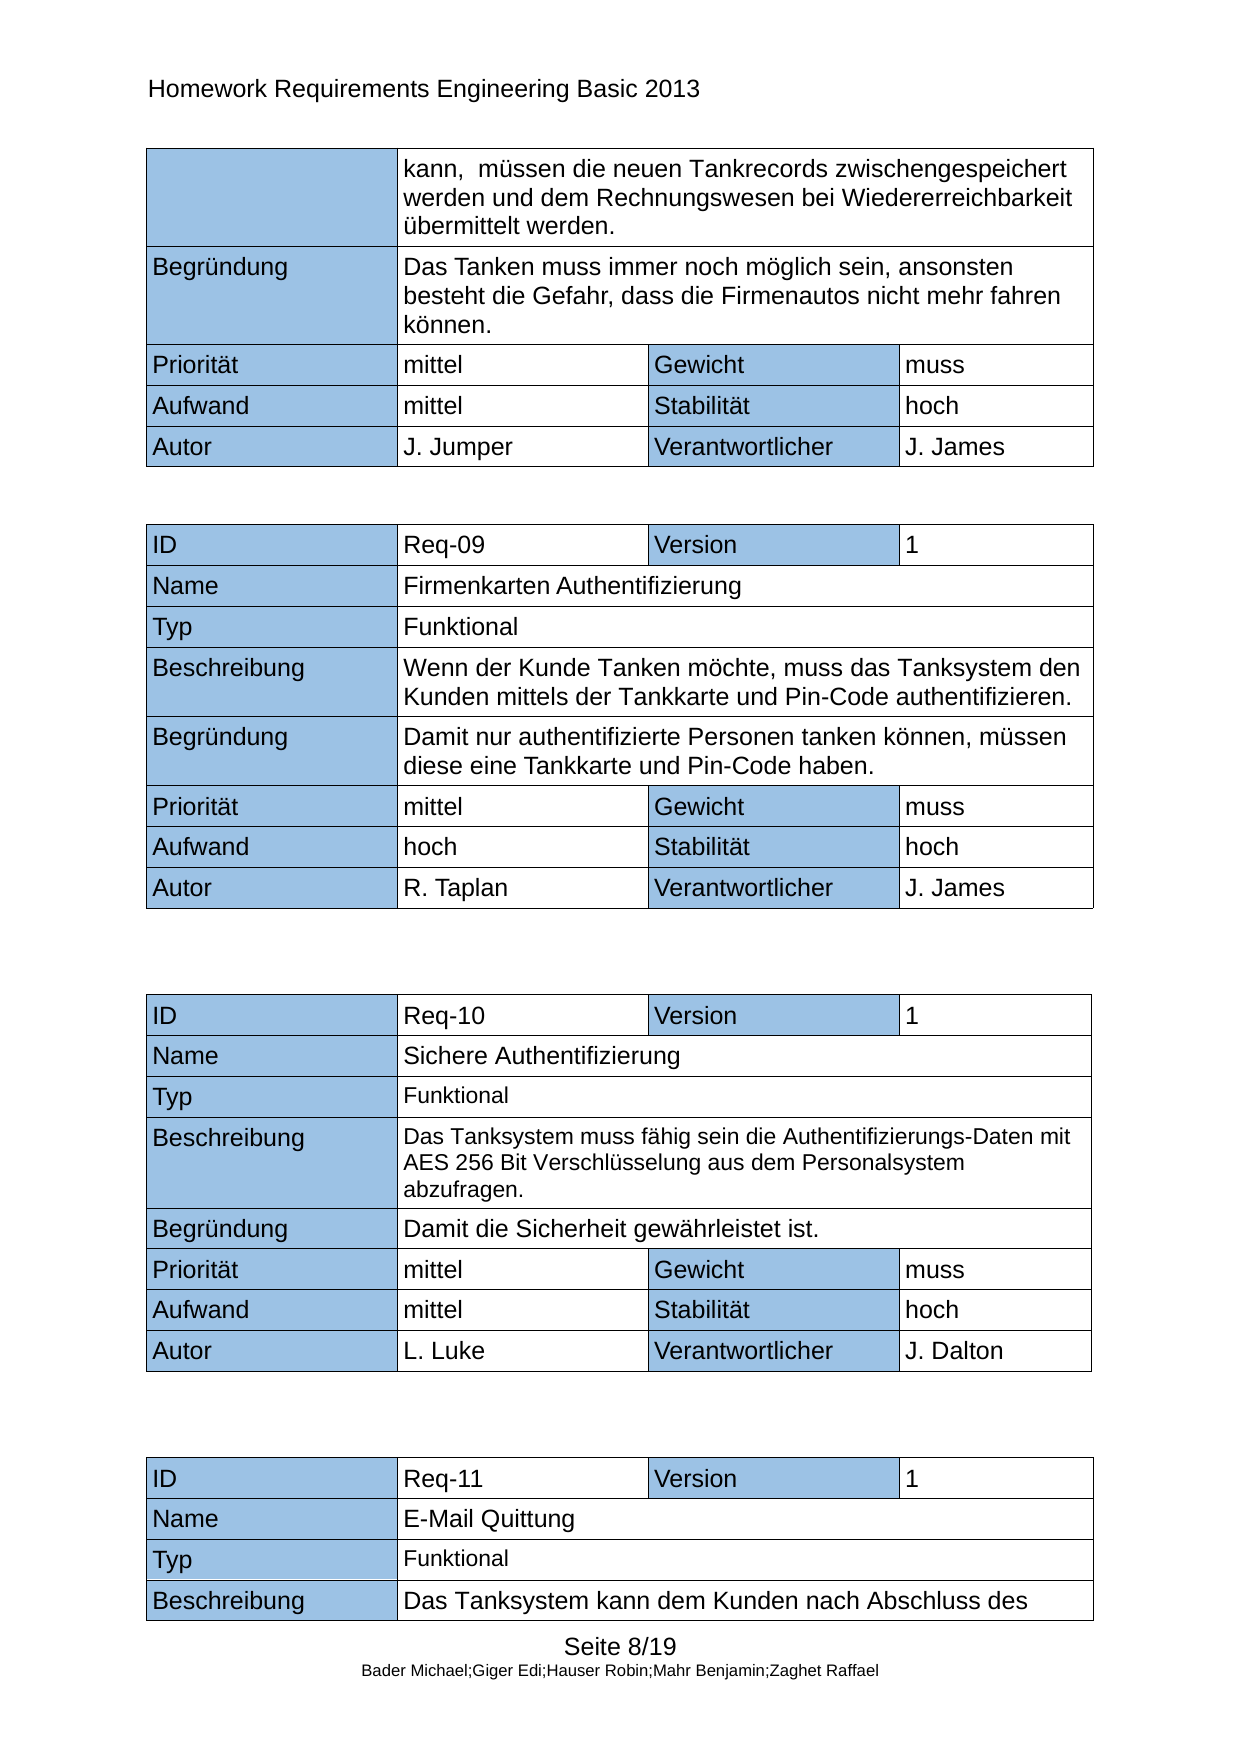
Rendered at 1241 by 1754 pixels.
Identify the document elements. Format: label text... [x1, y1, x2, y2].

table_cell Wenn der Kunde Tanken möchte, muss das Tanksystem den Kunden mittels der Tankkarte und Pin-Code authentifizieren. [398, 648, 1093, 716]
table_cell Sichere Authentifizierung [398, 1036, 1091, 1076]
table_cell Aufwand [147, 1290, 397, 1330]
table_cell Das Tanksystem kann dem Kunden nach Abschluss des [398, 1581, 1093, 1620]
table_cell Verantwortlicher [649, 868, 899, 908]
table_cell Begründung [147, 247, 397, 344]
table_cell mittel [398, 786, 648, 826]
table_cell Name [147, 1036, 397, 1076]
table_cell hoch [900, 386, 1093, 426]
table_cell Autor [147, 868, 397, 908]
table_header ID [147, 1458, 397, 1498]
table_header Version [649, 995, 899, 1035]
table_cell Typ [147, 1077, 397, 1117]
table_cell Stabilität [649, 386, 899, 426]
table_cell Name [147, 566, 397, 606]
table_header Version [649, 1458, 899, 1498]
table_cell Stabilität [649, 1290, 899, 1330]
table_cell R. Taplan [398, 868, 648, 908]
table_cell Verantwortlicher [649, 427, 899, 466]
table_cell hoch [900, 1290, 1091, 1330]
table_cell mittel [398, 345, 648, 385]
table_cell J. Dalton [900, 1331, 1091, 1371]
table_cell mittel [398, 1249, 648, 1289]
table_cell Beschreibung [147, 1581, 397, 1620]
table_cell J. James [900, 868, 1093, 908]
table_cell Priorität [147, 345, 397, 385]
table_cell Aufwand [147, 827, 397, 867]
table_cell kann, müssen die neuen Tankrecords zwischengespeichert werden und dem Rechnungswesen bei Wiedererreichbarkeit übermittelt werden. [398, 149, 1093, 246]
table_cell Verantwortlicher [649, 1331, 899, 1371]
table_cell muss [900, 786, 1093, 826]
table_header Req-09 [398, 525, 648, 565]
table_cell Stabilität [649, 827, 899, 867]
table_cell muss [900, 345, 1093, 385]
table_cell Beschreibung [147, 1118, 397, 1208]
table_cell hoch [398, 827, 648, 867]
table_header 1 [900, 995, 1091, 1035]
table_cell Funktional [398, 1077, 1091, 1117]
table_cell Begründung [147, 1209, 397, 1248]
table_cell E-Mail Quittung [398, 1499, 1093, 1539]
table_cell Name [147, 1499, 397, 1539]
table_cell Beschreibung [147, 648, 397, 716]
table_cell Funktional [398, 1540, 1093, 1579]
table_cell Das Tanksystem muss fähig sein die Authentifizierungs-Daten mit AES 256 Bit Verschlüsselung aus dem Personalsystem abzufragen. [398, 1118, 1091, 1208]
table_cell Priorität [147, 786, 397, 826]
table_cell Firmenkarten Authentifizierung [398, 566, 1093, 606]
table_cell Gewicht [649, 786, 899, 826]
table_cell Damit die Sicherheit gewährleistet ist. [398, 1209, 1091, 1248]
table_cell Begründung [147, 717, 397, 785]
table_header ID [147, 995, 397, 1035]
table_cell mittel [398, 1290, 648, 1330]
table_header Req-10 [398, 995, 648, 1035]
table_cell Autor [147, 1331, 397, 1371]
table_cell Typ [147, 1540, 397, 1579]
table_cell Typ [147, 607, 397, 646]
table_header 1 [900, 525, 1093, 565]
table_cell mittel [398, 386, 648, 426]
table_cell Gewicht [649, 1249, 899, 1289]
table_header Req-11 [398, 1458, 648, 1498]
table_cell Gewicht [649, 345, 899, 385]
table_cell Autor [147, 427, 397, 466]
table_cell hoch [900, 827, 1093, 867]
table_cell Funktional [398, 607, 1093, 646]
table_cell Aufwand [147, 386, 397, 426]
table_cell Das Tanken muss immer noch möglich sein, ansonsten besteht die Gefahr, dass die Firmenautos nicht mehr fahren können. [398, 247, 1093, 344]
table_cell L. Luke [398, 1331, 648, 1371]
table_header ID [147, 525, 397, 565]
table_cell Priorität [147, 1249, 397, 1289]
table_cell Damit nur authentifizierte Personen tanken können, müssen diese eine Tankkarte und Pin-Code haben. [398, 717, 1093, 785]
table_cell J. Jumper [398, 427, 648, 466]
table_header Version [649, 525, 899, 565]
table_header 1 [900, 1458, 1093, 1498]
table_cell J. James [900, 427, 1093, 466]
table_cell muss [900, 1249, 1091, 1289]
table_cell [147, 149, 397, 246]
